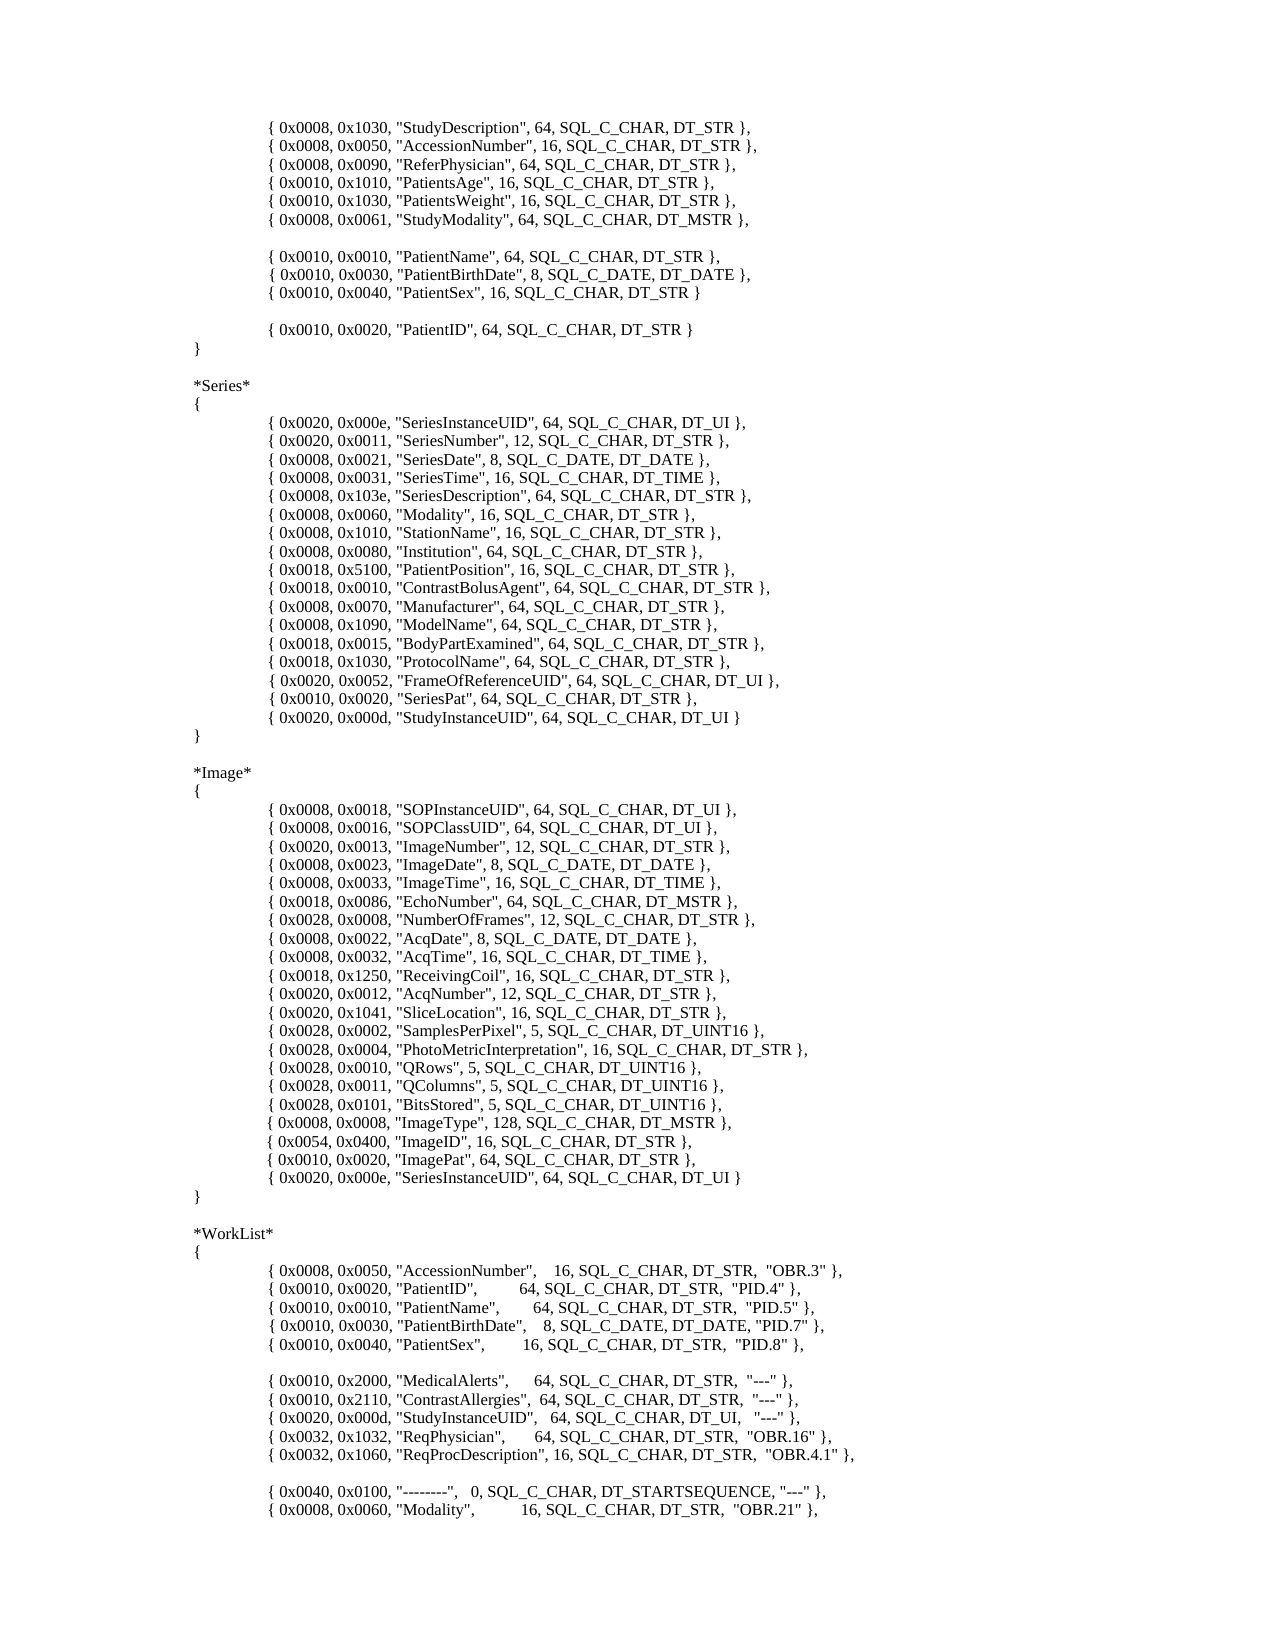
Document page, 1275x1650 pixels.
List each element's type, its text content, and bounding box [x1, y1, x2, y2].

text { 0x0008, 0x1010, "StationName", 16, SQL_C_CHAR, DT_STR }, [193, 524, 1157, 542]
text { 0x0010, 0x0030, "PatientBirthDate", 8, SQL_C_DATE, DT_DATE }, [193, 266, 1157, 284]
text { 0x0020, 0x000e, "SeriesInstanceUID", 64, SQL_C_CHAR, DT_UI } [193, 1169, 1157, 1187]
text { 0x0028, 0x0004, "PhotoMetricInterpretation", 16, SQL_C_CHAR, DT_STR }, [193, 1040, 1157, 1058]
text { 0x0008, 0x0031, "SeriesTime", 16, SQL_C_CHAR, DT_TIME }, [193, 468, 1157, 487]
text { 0x0028, 0x0010, "QRows", 5, SQL_C_CHAR, DT_UINT16 }, [193, 1058, 1157, 1077]
text { 0x0010, 0x0020, "PatientID", 64, SQL_C_CHAR, DT_STR, "PID.4" }, [193, 1280, 1157, 1298]
text { 0x0018, 0x0086, "EchoNumber", 64, SQL_C_CHAR, DT_MSTR }, [193, 892, 1157, 911]
text { 0x0010, 0x0040, "PatientSex", 16, SQL_C_CHAR, DT_STR } [193, 284, 1157, 302]
text *WorkList* [193, 1224, 1157, 1243]
text { 0x0028, 0x0011, "QColumns", 5, SQL_C_CHAR, DT_UINT16 }, [193, 1077, 1157, 1095]
text *Image* [193, 763, 1157, 782]
text { 0x0028, 0x0101, "BitsStored", 5, SQL_C_CHAR, DT_UINT16 }, [193, 1095, 1157, 1114]
text } [193, 727, 1157, 745]
text { 0x0008, 0x103e, "SeriesDescription", 64, SQL_C_CHAR, DT_STR }, [193, 487, 1157, 505]
text { 0x0008, 0x0050, "AccessionNumber", 16, SQL_C_CHAR, DT_STR }, [193, 137, 1157, 155]
text { [193, 782, 1157, 800]
text { 0x0008, 0x0080, "Institution", 64, SQL_C_CHAR, DT_STR }, [193, 542, 1157, 561]
text { 0x0008, 0x0032, "AcqTime", 16, SQL_C_CHAR, DT_TIME }, [193, 948, 1157, 966]
text { [193, 395, 1157, 413]
text { 0x0018, 0x0015, "BodyPartExamined", 64, SQL_C_CHAR, DT_STR }, [193, 634, 1157, 653]
text { 0x0040, 0x0100, "--------", 0, SQL_C_CHAR, DT_STARTSEQUENCE, "---" }, [193, 1482, 1157, 1501]
text { 0x0008, 0x0090, "ReferPhysician", 64, SQL_C_CHAR, DT_STR }, [193, 155, 1157, 173]
text { 0x0010, 0x0010, "PatientName", 64, SQL_C_CHAR, DT_STR }, [193, 247, 1157, 266]
text { 0x0020, 0x0013, "ImageNumber", 12, SQL_C_CHAR, DT_STR }, [193, 837, 1157, 856]
text } [193, 339, 1157, 358]
text { 0x0020, 0x0052, "FrameOfReferenceUID", 64, SQL_C_CHAR, DT_UI }, [193, 671, 1157, 690]
text { 0x0018, 0x5100, "PatientPosition", 16, SQL_C_CHAR, DT_STR }, [193, 561, 1157, 579]
text { 0x0008, 0x0033, "ImageTime", 16, SQL_C_CHAR, DT_TIME }, [193, 874, 1157, 892]
text { 0x0020, 0x000d, "StudyInstanceUID", 64, SQL_C_CHAR, DT_UI } [193, 708, 1157, 727]
text { 0x0008, 0x0023, "ImageDate", 8, SQL_C_DATE, DT_DATE }, [193, 856, 1157, 874]
text { 0x0008, 0x0018, "SOPInstanceUID", 64, SQL_C_CHAR, DT_UI }, [193, 800, 1157, 819]
text { 0x0008, 0x1030, "StudyDescription", 64, SQL_C_CHAR, DT_STR }, [193, 118, 1157, 137]
text { 0x0020, 0x0012, "AcqNumber", 12, SQL_C_CHAR, DT_STR }, [193, 985, 1157, 1003]
text { 0x0020, 0x000e, "SeriesInstanceUID", 64, SQL_C_CHAR, DT_UI }, [193, 413, 1157, 432]
text { 0x0018, 0x1250, "ReceivingCoil", 16, SQL_C_CHAR, DT_STR }, [193, 966, 1157, 985]
text { 0x0008, 0x1090, "ModelName", 64, SQL_C_CHAR, DT_STR }, [193, 616, 1157, 634]
text { 0x0008, 0x0050, "AccessionNumber", 16, SQL_C_CHAR, DT_STR, "OBR.3" }, [193, 1261, 1157, 1280]
text { 0x0010, 0x0040, "PatientSex", 16, SQL_C_CHAR, DT_STR, "PID.8" }, [193, 1335, 1157, 1353]
text { 0x0008, 0x0070, "Manufacturer", 64, SQL_C_CHAR, DT_STR }, [193, 597, 1157, 616]
text { 0x0020, 0x000d, "StudyInstanceUID", 64, SQL_C_CHAR, DT_UI, "---" }, [193, 1409, 1157, 1427]
text { 0x0010, 0x0010, "PatientName", 64, SQL_C_CHAR, DT_STR, "PID.5" }, [193, 1298, 1157, 1317]
text { [193, 1243, 1157, 1261]
text { 0x0018, 0x0010, "ContrastBolusAgent", 64, SQL_C_CHAR, DT_STR }, [193, 579, 1157, 597]
text { 0x0008, 0x0016, "SOPClassUID", 64, SQL_C_CHAR, DT_UI }, [193, 819, 1157, 837]
text } [193, 1187, 1157, 1206]
text { 0x0010, 0x0030, "PatientBirthDate", 8, SQL_C_DATE, DT_DATE, "PID.7" }, [193, 1317, 1157, 1335]
text { 0x0008, 0x0060, "Modality", 16, SQL_C_CHAR, DT_STR }, [193, 505, 1157, 524]
text { 0x0008, 0x0021, "SeriesDate", 8, SQL_C_DATE, DT_DATE }, [193, 450, 1157, 468]
text { 0x0010, 0x1030, "PatientsWeight", 16, SQL_C_CHAR, DT_STR }, [193, 192, 1157, 210]
text { 0x0020, 0x1041, "SliceLocation", 16, SQL_C_CHAR, DT_STR }, [193, 1003, 1157, 1022]
text { 0x0032, 0x1032, "ReqPhysician", 64, SQL_C_CHAR, DT_STR, "OBR.16" }, [193, 1427, 1157, 1446]
text { 0x0054, 0x0400, "ImageID", 16, SQL_C_CHAR, DT_STR }, [118, 1132, 1157, 1151]
text { 0x0008, 0x0060, "Modality", 16, SQL_C_CHAR, DT_STR, "OBR.21" }, [193, 1501, 1157, 1519]
text { 0x0028, 0x0002, "SamplesPerPixel", 5, SQL_C_CHAR, DT_UINT16 }, [193, 1022, 1157, 1040]
text { 0x0010, 0x0020, "ImagePat", 64, SQL_C_CHAR, DT_STR }, [118, 1151, 1157, 1169]
text { 0x0010, 0x2000, "MedicalAlerts", 64, SQL_C_CHAR, DT_STR, "---" }, [193, 1372, 1157, 1390]
text { 0x0010, 0x2110, "ContrastAllergies", 64, SQL_C_CHAR, DT_STR, "---" }, [193, 1390, 1157, 1409]
text { 0x0018, 0x1030, "ProtocolName", 64, SQL_C_CHAR, DT_STR }, [193, 653, 1157, 671]
text { 0x0032, 0x1060, "ReqProcDescription", 16, SQL_C_CHAR, DT_STR, "OBR.4.1" }, [193, 1446, 1157, 1464]
text { 0x0008, 0x0008, "ImageType", 128, SQL_C_CHAR, DT_MSTR }, [118, 1114, 1157, 1132]
text { 0x0008, 0x0022, "AcqDate", 8, SQL_C_DATE, DT_DATE }, [193, 929, 1157, 948]
text { 0x0010, 0x0020, "PatientID", 64, SQL_C_CHAR, DT_STR } [193, 321, 1157, 339]
text { 0x0008, 0x0061, "StudyModality", 64, SQL_C_CHAR, DT_MSTR }, [193, 210, 1157, 229]
text { 0x0010, 0x1010, "PatientsAge", 16, SQL_C_CHAR, DT_STR }, [193, 173, 1157, 192]
text { 0x0010, 0x0020, "SeriesPat", 64, SQL_C_CHAR, DT_STR }, [193, 690, 1157, 708]
text *Series* [193, 376, 1157, 395]
text { 0x0028, 0x0008, "NumberOfFrames", 12, SQL_C_CHAR, DT_STR }, [193, 911, 1157, 929]
text { 0x0020, 0x0011, "SeriesNumber", 12, SQL_C_CHAR, DT_STR }, [193, 432, 1157, 450]
